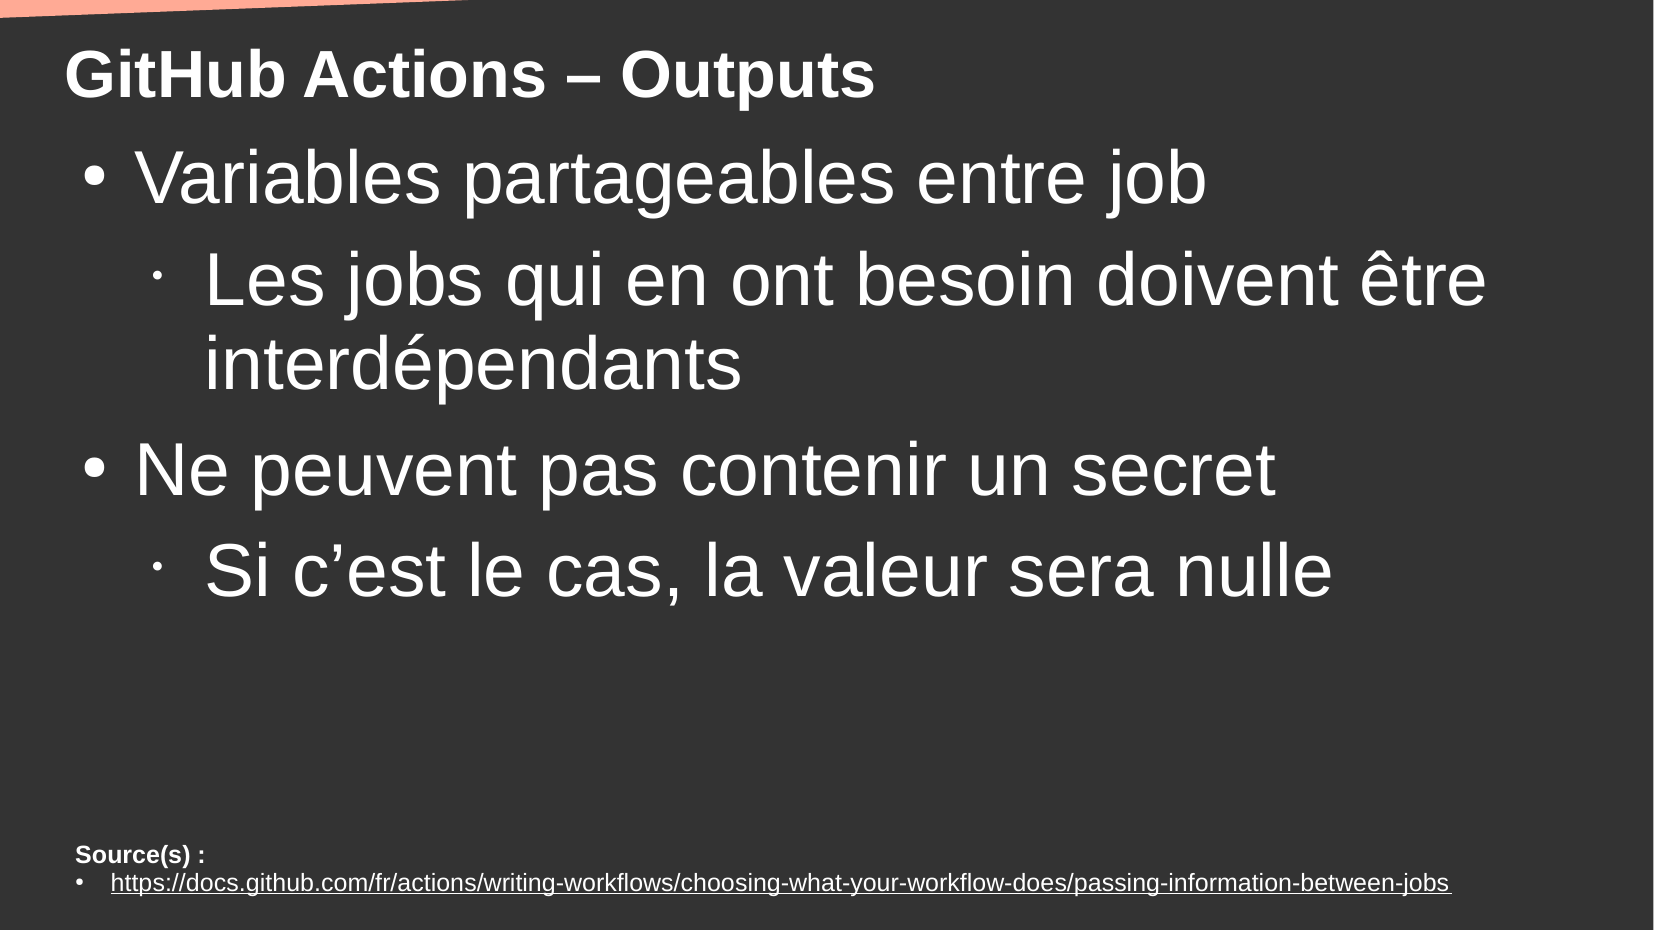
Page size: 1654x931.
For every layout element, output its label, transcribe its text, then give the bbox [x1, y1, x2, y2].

text_box Source(s) : https://docs.github.com/fr/actions/writing-workflows/choosing-what-your-workflow-does/passing-information-between-jobs [60, 795, 1595, 905]
text_box [0, 0, 469, 18]
list Variables partageables entre job Les jobs qui en ont besoin doivent être interdépendants Ne peuvent pas contenir un secret Si c’est le cas, la valeur sera nulle [63, 135, 1630, 721]
title GitHub Actions – Outputs [64, 37, 1577, 119]
